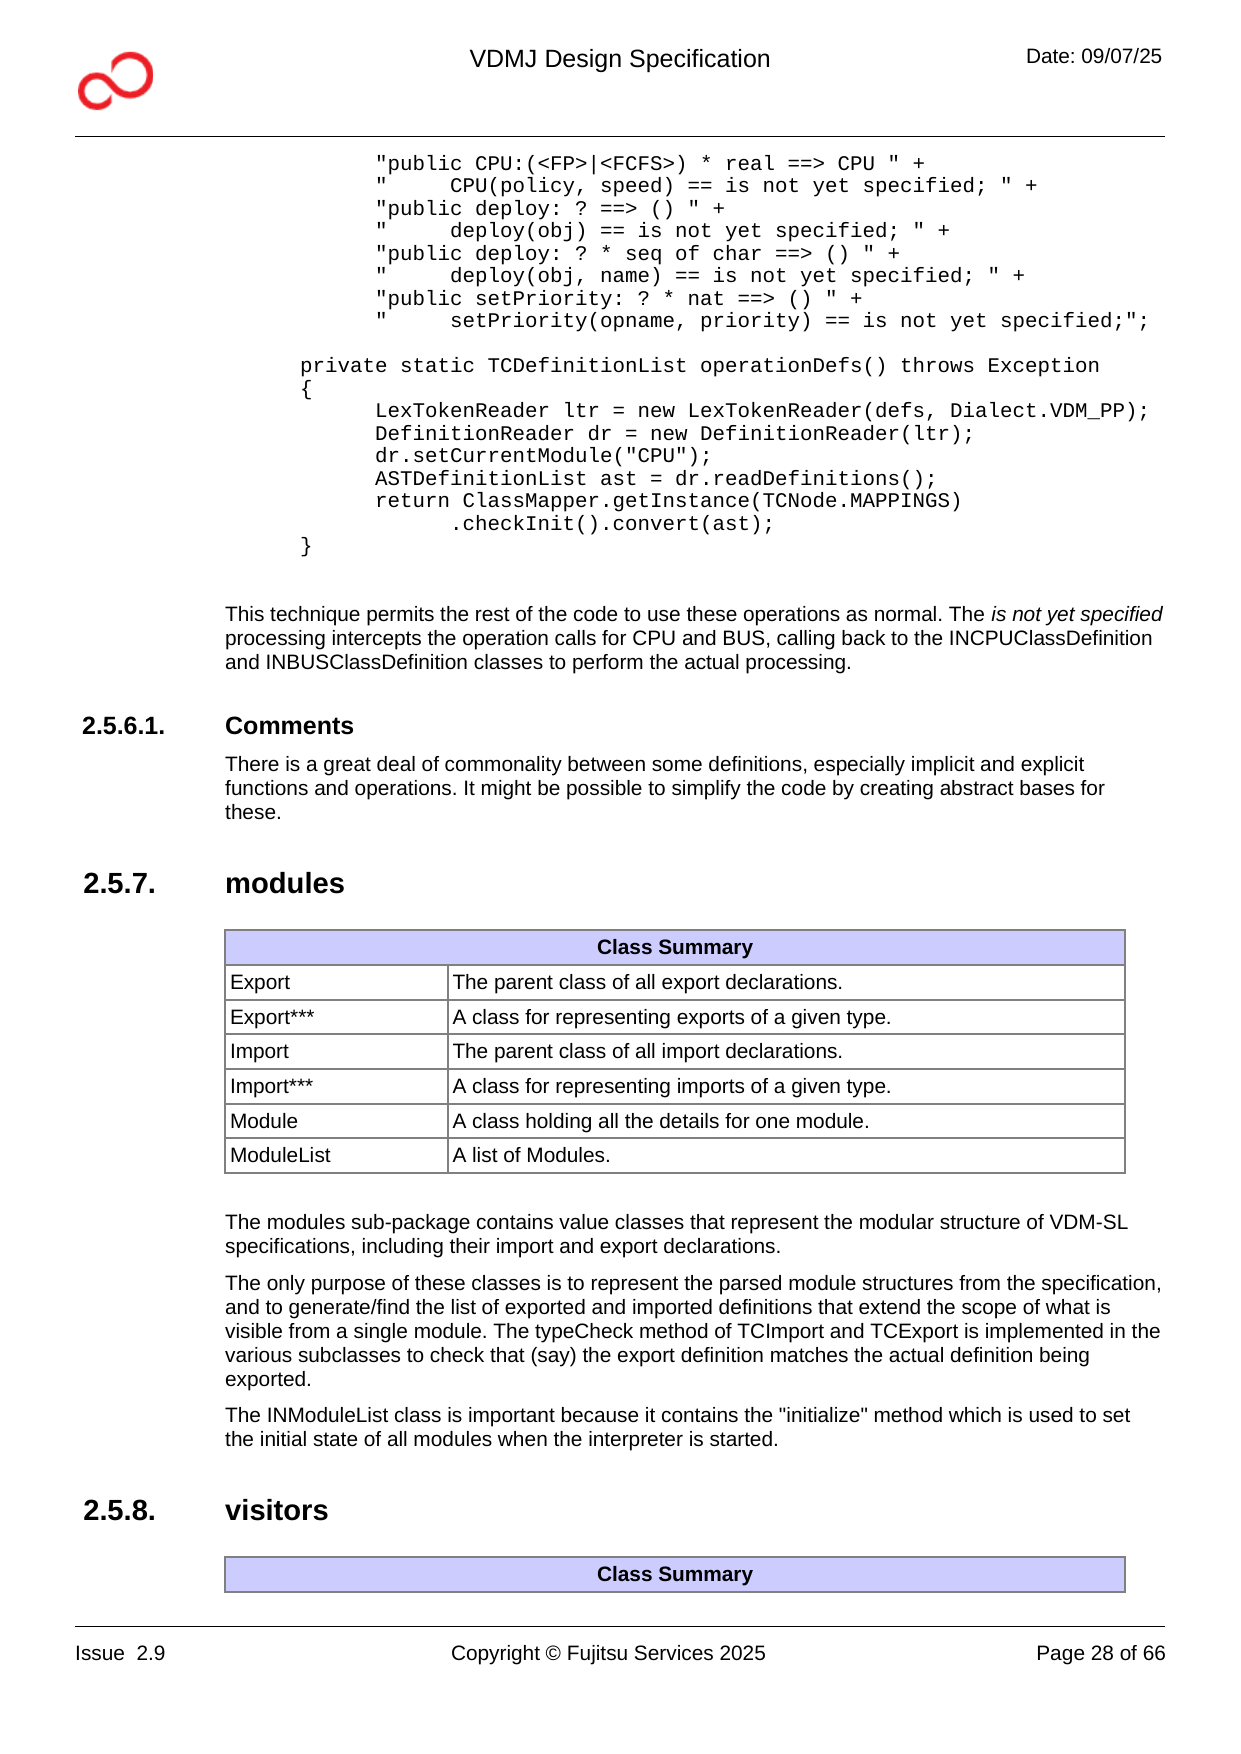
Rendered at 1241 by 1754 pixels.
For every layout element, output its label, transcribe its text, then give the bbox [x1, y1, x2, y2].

text } [225, 535, 1165, 557]
picture [78, 44, 153, 120]
table_cell Module [226, 1105, 447, 1137]
table_cell A class for representing imports of a given type. [449, 1070, 1124, 1103]
text The INModuleList class is important because it contains the "initialize" method which is used to set the initial state of all modules when the interpreter is started. [225, 1403, 1165, 1451]
text This technique permits the rest of the code to use these operations as normal. The is not yet specified processing intercepts the operation calls for CPU and BUS, calling back to the INCPUClassDefinition and INBUSClassDefinition classes to perform the actual processing. [225, 602, 1165, 674]
text return ClassMapper.getInstance(TCNode.MAPPINGS) [225, 490, 1165, 512]
text ASTDefinitionList ast = dr.readDefinitions(); [225, 467, 1165, 490]
table_cell The parent class of all export declarations. [449, 966, 1124, 998]
table_cell Export [226, 966, 447, 998]
text private static TCDefinitionList operationDefs() throws Exception [225, 355, 1165, 377]
text The only purpose of these classes is to represent the parsed module structures from the specification, and to generate/find the list of exported and imported definitions that extend the scope of what is visible from a single module. The typeCheck method of TCImport and TCExport is implemented in the various subclasses to check that (say) the export definition matches the actual definition being exported. [225, 1271, 1165, 1391]
table_cell A class holding all the details for one module. [449, 1105, 1124, 1137]
table_cell Export*** [226, 1001, 447, 1033]
subtitle Comments [75, 712, 1165, 740]
text " CPU(policy, speed) == is not yet specified; " + [225, 175, 1165, 197]
text " deploy(obj, name) == is not yet specified; " + [225, 265, 1165, 287]
table_header Class Summary [226, 931, 1124, 964]
text " deploy(obj) == is not yet specified; " + [225, 220, 1165, 242]
text " setPriority(opname, priority) == is not yet specified;"; [225, 310, 1165, 332]
text .checkInit().convert(ast); [225, 512, 1165, 535]
table_cell A list of Modules. [449, 1139, 1124, 1172]
table_header Class Summary [226, 1558, 1124, 1591]
subtitle modules [75, 867, 1165, 899]
table_cell ModuleList [226, 1139, 447, 1172]
text "public deploy: ? ==> () " + [225, 197, 1165, 220]
table_cell Import [226, 1035, 447, 1068]
text "public CPU:(<FP>|<FCFS>) * real ==> CPU " + [225, 152, 1165, 175]
text The modules sub-package contains value classes that represent the modular structure of VDM-SL specifications, including their import and export declarations. [225, 1211, 1165, 1258]
table_cell The parent class of all import declarations. [449, 1035, 1124, 1068]
text dr.setCurrentModule("CPU"); [225, 445, 1165, 467]
text There is a great deal of commonality between some definitions, especially implicit and explicit functions and operations. It might be possible to simplify the code by creating abstract bases for these. [225, 752, 1165, 824]
text "public deploy: ? * seq of char ==> () " + [225, 242, 1165, 265]
text LexTokenReader ltr = new LexTokenReader(defs, Dialect.VDM_PP); [225, 400, 1165, 422]
table_cell Import*** [226, 1070, 447, 1103]
text { [225, 377, 1165, 400]
subtitle visitors [75, 1494, 1165, 1526]
text DefinitionReader dr = new DefinitionReader(ltr); [225, 422, 1165, 445]
table_cell A class for representing exports of a given type. [449, 1001, 1124, 1033]
text "public setPriority: ? * nat ==> () " + [225, 287, 1165, 310]
